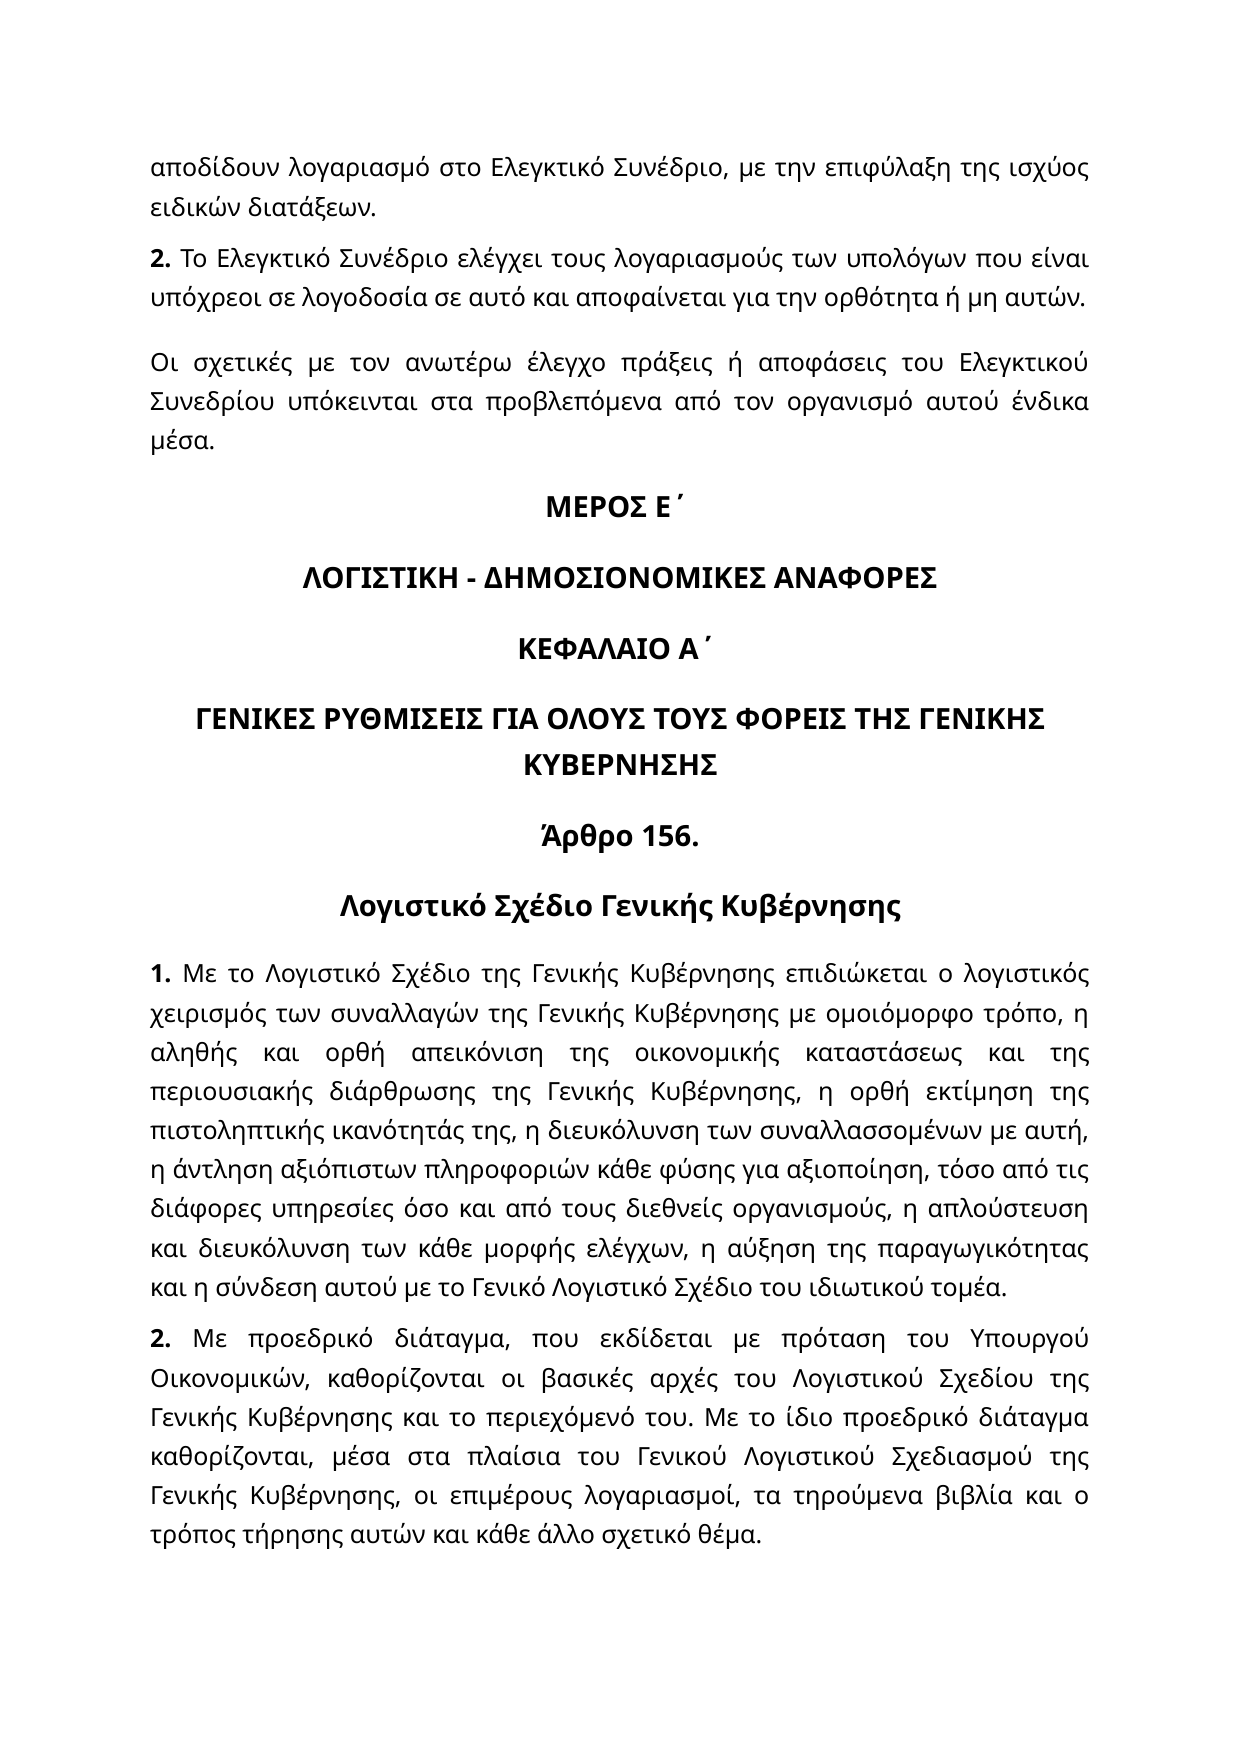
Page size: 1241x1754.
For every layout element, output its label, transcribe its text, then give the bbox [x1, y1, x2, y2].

text 1. Με το Λογιστικό Σχέδιο της Γενικής Κυβέρνησης επιδιώκεται ο λογιστικός χειρισμός των συναλλαγών της Γενικής Κυβέρνησης με ομοιόμορφο τρόπο, η αληθής και ορθή απεικόνιση της οικονομικής καταστάσεως και της περιουσιακής διάρθρωσης της Γενικής Κυβέρνησης, η ορθή εκτίμηση της πιστοληπτικής ικανότητάς της, η διευκόλυνση των συναλλασσομένων με αυτή, η άντληση αξιόπιστων πληροφοριών κάθε φύσης για αξιοποίηση, τόσο από τις διάφορες υπηρεσίες όσο και από τους διεθνείς οργανισμούς, η απλούστευση και διευκόλυνση των κάθε μορφής ελέγχων, η αύξηση της παραγωγικότητας και η σύνδεση αυτού με το Γενικό Λογιστικό Σχέδιο του ιδιωτικού τομέα. [150, 956, 1090, 1303]
text 2. Το Ελεγκτικό Συνέδριο ελέγχει τους λογαριασμούς των υπολόγων που είναι υπόχρεοι σε λογοδοσία σε αυτό και αποφαίνεται για την ορθότητα ή μη αυτών. [150, 241, 1090, 314]
text αποδίδουν λογαριασμό στο Ελεγκτικό Συνέδριο, με την επιφύλαξη της ισχύος ειδικών διατάξεων. [150, 150, 1090, 223]
subtitle ΜΕΡΟΣ Ε΄ [150, 487, 1090, 526]
subtitle Άρθρο 156. [150, 815, 1090, 854]
text 2. Με προεδρικό διάταγμα, που εκδίδεται με πρόταση του Υπουργού Οικονομικών, καθορίζονται οι βασικές αρχές του Λογιστικού Σχεδίου της Γενικής Κυβέρνησης και το περιεχόμενό του. Με το ίδιο προεδρικό διάταγμα καθορίζονται, μέσα στα πλαίσια του Γενικού Λογιστικού Σχεδιασμού της Γενικής Κυβέρνησης, οι επιμέρους λογαριασμοί, τα τηρούμενα βιβλία και ο τρόπος τήρησης αυτών και κάθε άλλο σχετικό θέμα. [150, 1321, 1090, 1551]
subtitle ΛΟΓΙΣΤΙΚΗ - ΔΗΜΟΣΙΟΝΟΜΙΚΕΣ ΑΝΑΦΟΡΕΣ [150, 557, 1090, 597]
text Οι σχετικές με τον ανωτέρω έλεγχο πράξεις ή αποφάσεις του Ελεγκτικού Συνεδρίου υπόκεινται στα προβλεπόμενα από τον οργανισμό αυτού ένδικα μέσα. [150, 344, 1090, 457]
subtitle ΚΕΦΑΛΑΙΟ Α΄ [150, 628, 1090, 668]
subtitle ΓΕΝΙΚΕΣ ΡΥΘΜΙΣΕΙΣ ΓΙΑ ΟΛΟΥΣ ΤΟΥΣ ΦΟΡΕΙΣ ΤΗΣ ΓΕΝΙΚΗΣ ΚΥΒΕΡΝΗΣΗΣ [150, 698, 1090, 784]
subtitle Λογιστικό Σχέδιο Γενικής Κυβέρνησης [150, 885, 1090, 925]
